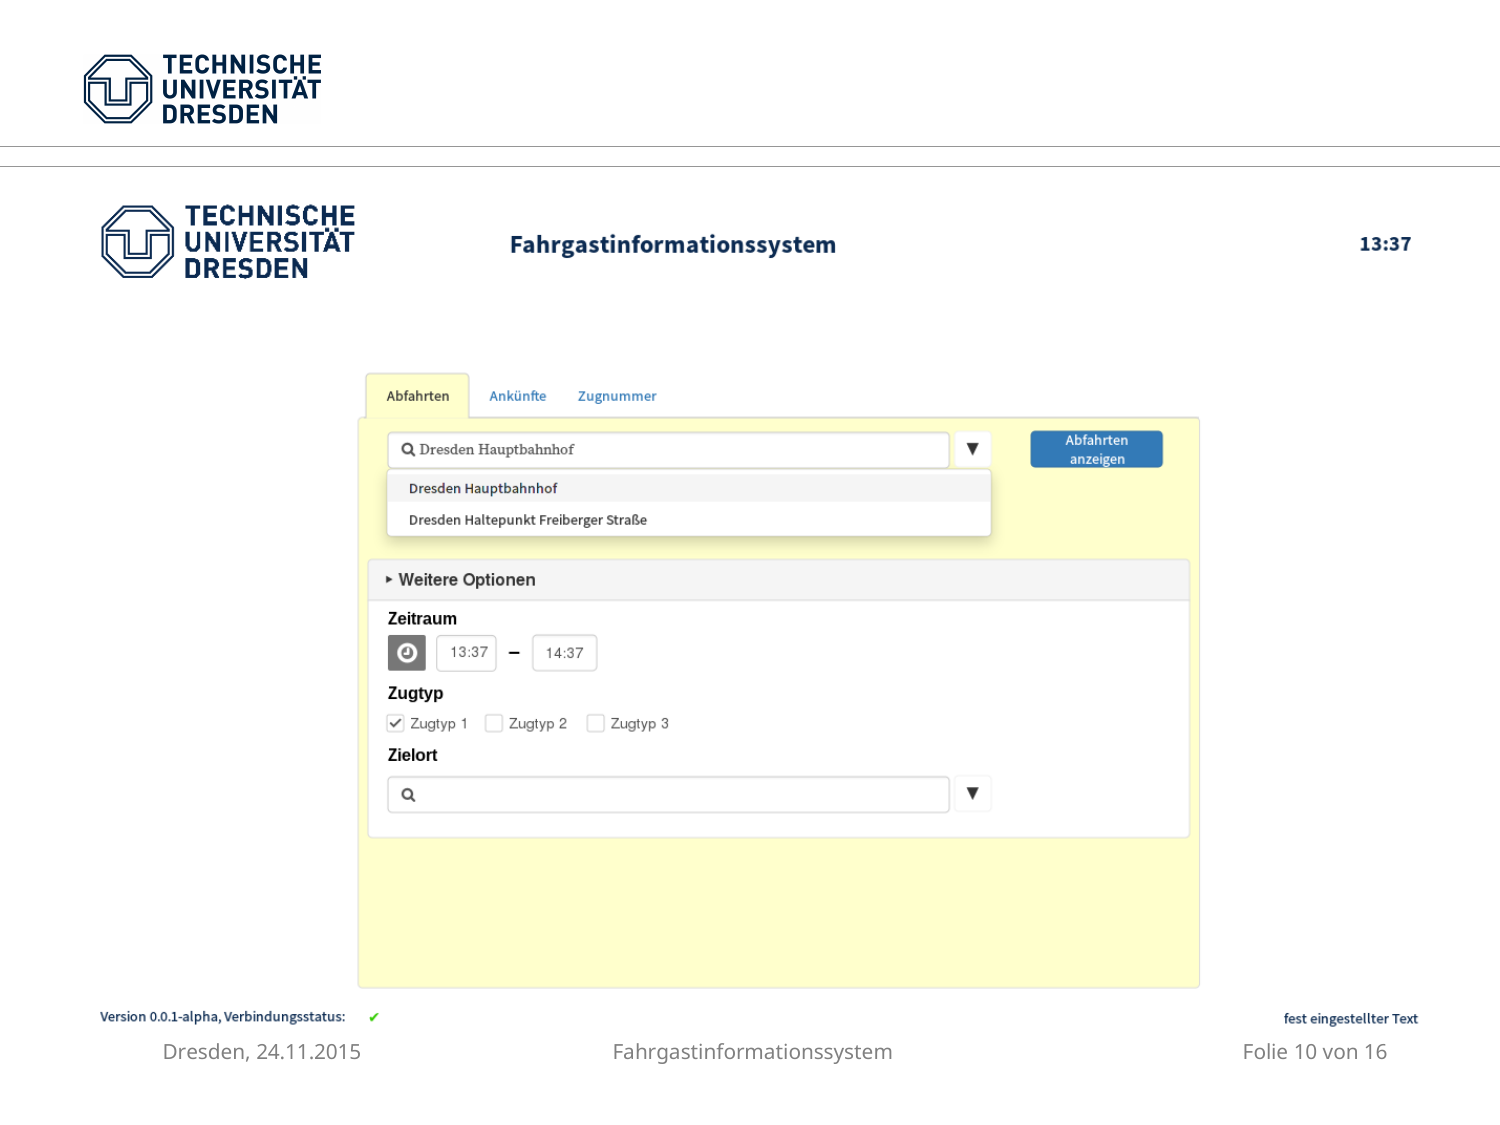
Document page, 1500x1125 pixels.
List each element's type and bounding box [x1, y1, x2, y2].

picture [90, 194, 1433, 1034]
picture [83, 54, 321, 124]
